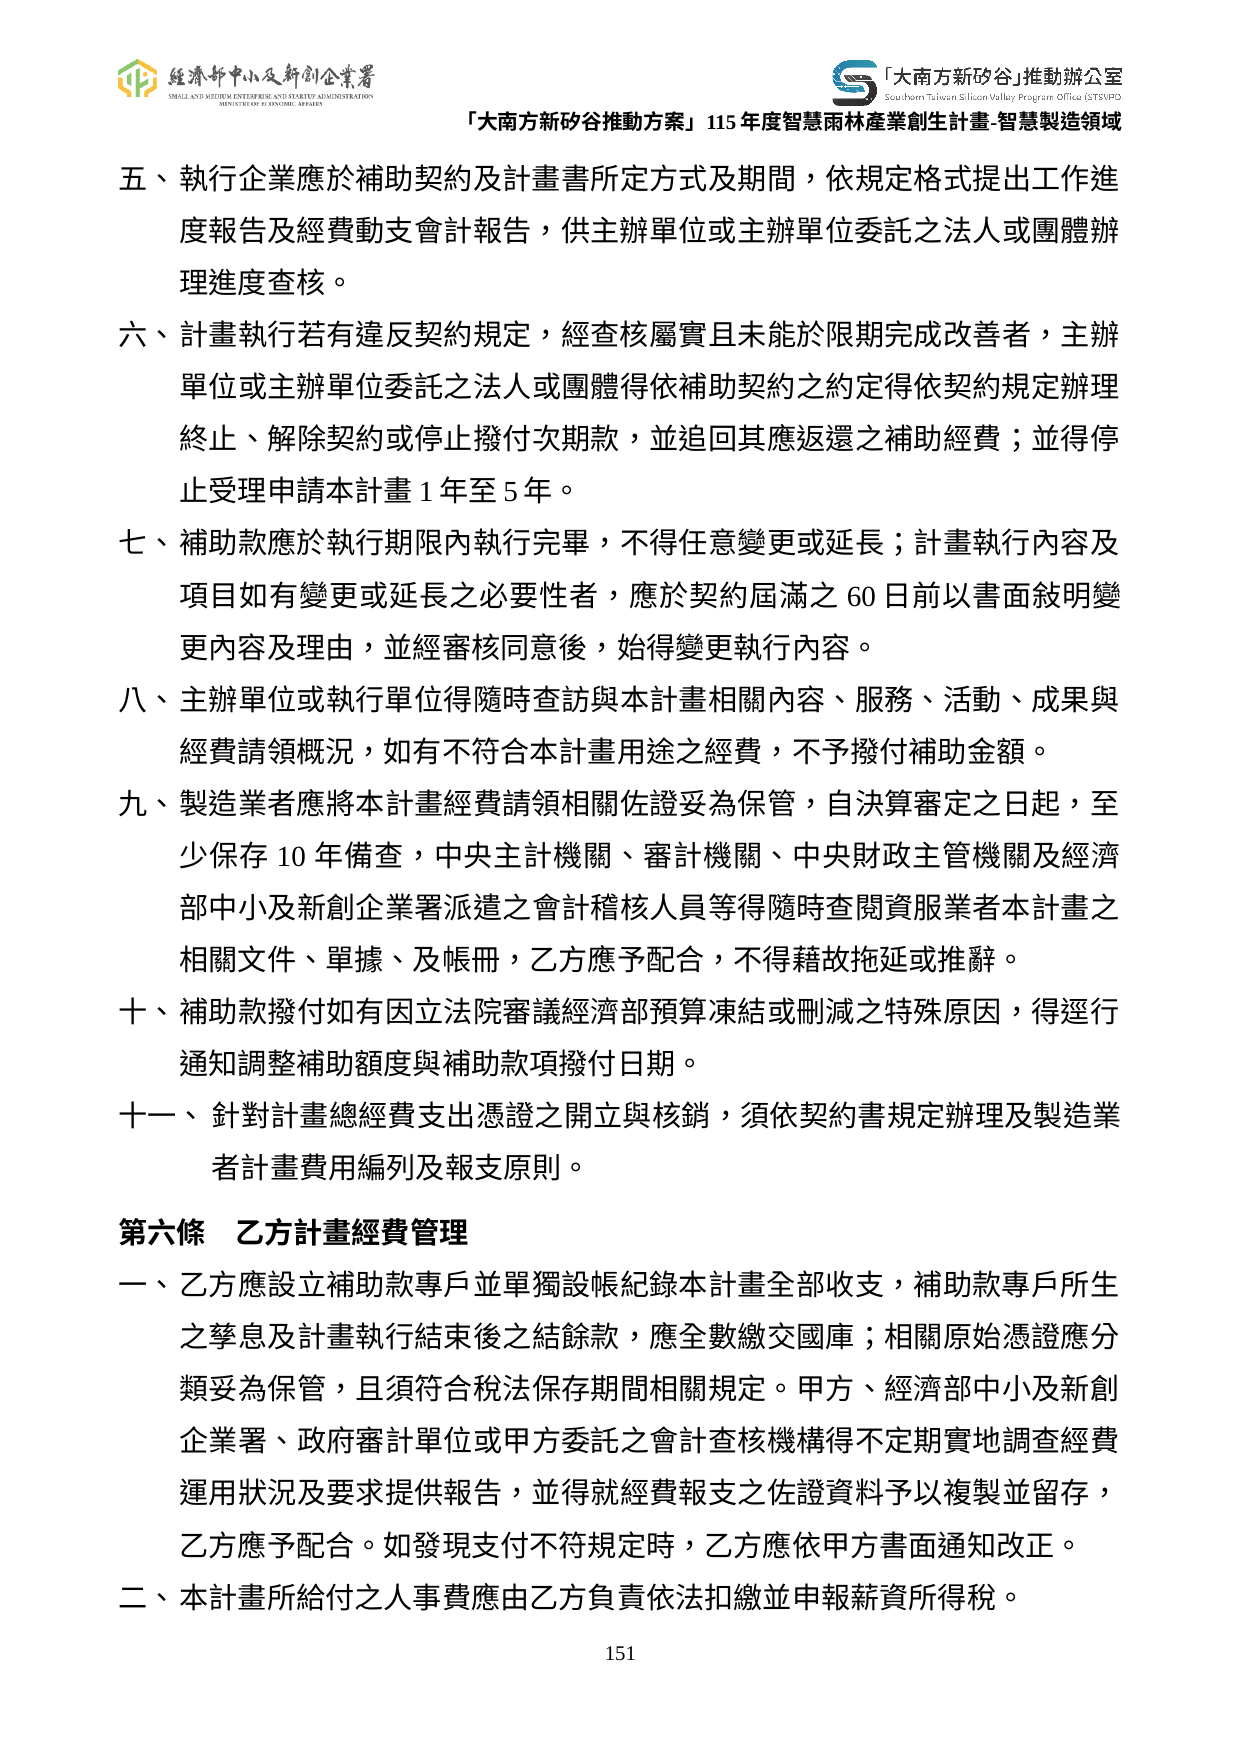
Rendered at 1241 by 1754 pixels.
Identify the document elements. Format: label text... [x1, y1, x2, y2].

text 十、 補助款撥付如有因立法院審議經濟部預算凍結或刪減之特殊原因，得逕行通知調整補助額度與補助款項撥付日期。 [118, 981, 1122, 1085]
text 第六條 乙方計畫經費管理 [118, 1202, 1122, 1254]
text 六、 計畫執行若有違反契約規定，經查核屬實且未能於限期完成改善者，主辦單位或主辦單位委託之法人或團體得依補助契約之約定得依契約規定辦理終止、解除契約或停止撥付次期款，並追回其應返還之補助經費；並得停止受理申請本計畫1年至5年。 [118, 304, 1122, 512]
text 五、 執行企業應於補助契約及計畫書所定方式及期間，依規定格式提出工作進度報告及經費動支會計報告，供主辦單位或主辦單位委託之法人或團體辦理進度查核。 [118, 148, 1122, 304]
picture [118, 59, 375, 106]
text 八、 主辦單位或執行單位得隨時查訪與本計畫相關內容、服務、活動、成果與經費請領概況，如有不符合本計畫用途之經費，不予撥付補助金額。 [118, 668, 1122, 773]
text 二、 本計畫所給付之人事費應由乙方負責依法扣繳並申報薪資所得稅。 [118, 1566, 1122, 1618]
text 一、 乙方應設立補助款專戶並單獨設帳紀錄本計畫全部收支，補助款專戶所生之孳息及計畫執行結束後之結餘款，應全數繳交國庫；相關原始憑證應分類妥為保管，且須符合稅法保存期間相關規定。甲方、經濟部中小及新創企業署、政府審計單位或甲方委託之會計查核機構得不定期實地調查經費運用狀況及要求提供報告，並得就經費報支之佐證資料予以複製並留存，乙方應予配合。如發現支付不符規定時，乙方應依甲方書面通知改正。 [118, 1254, 1122, 1566]
text 七、 補助款應於執行期限內執行完畢，不得任意變更或延長；計畫執行內容及項目如有變更或延長之必要性者，應於契約屆滿之60日前以書面敍明變更內容及理由，並經審核同意後，始得變更執行內容。 [118, 512, 1122, 668]
picture [832, 60, 1123, 106]
text 十一、 針對計畫總經費支出憑證之開立與核銷，須依契約書規定辦理及製造業者計畫費用編列及報支原則。 [118, 1085, 1122, 1189]
text 九、 製造業者應將本計畫經費請領相關佐證妥為保管，自決算審定之日起，至少保存 10 年備查，中央主計機關、審計機關、中央財政主管機關及經濟部中小及新創企業署派遣之會計稽核人員等得隨時查閱資服業者本計畫之相關文件、單據、及帳冊，乙方應予配合，不得藉故拖延或推辭。 [118, 773, 1122, 981]
